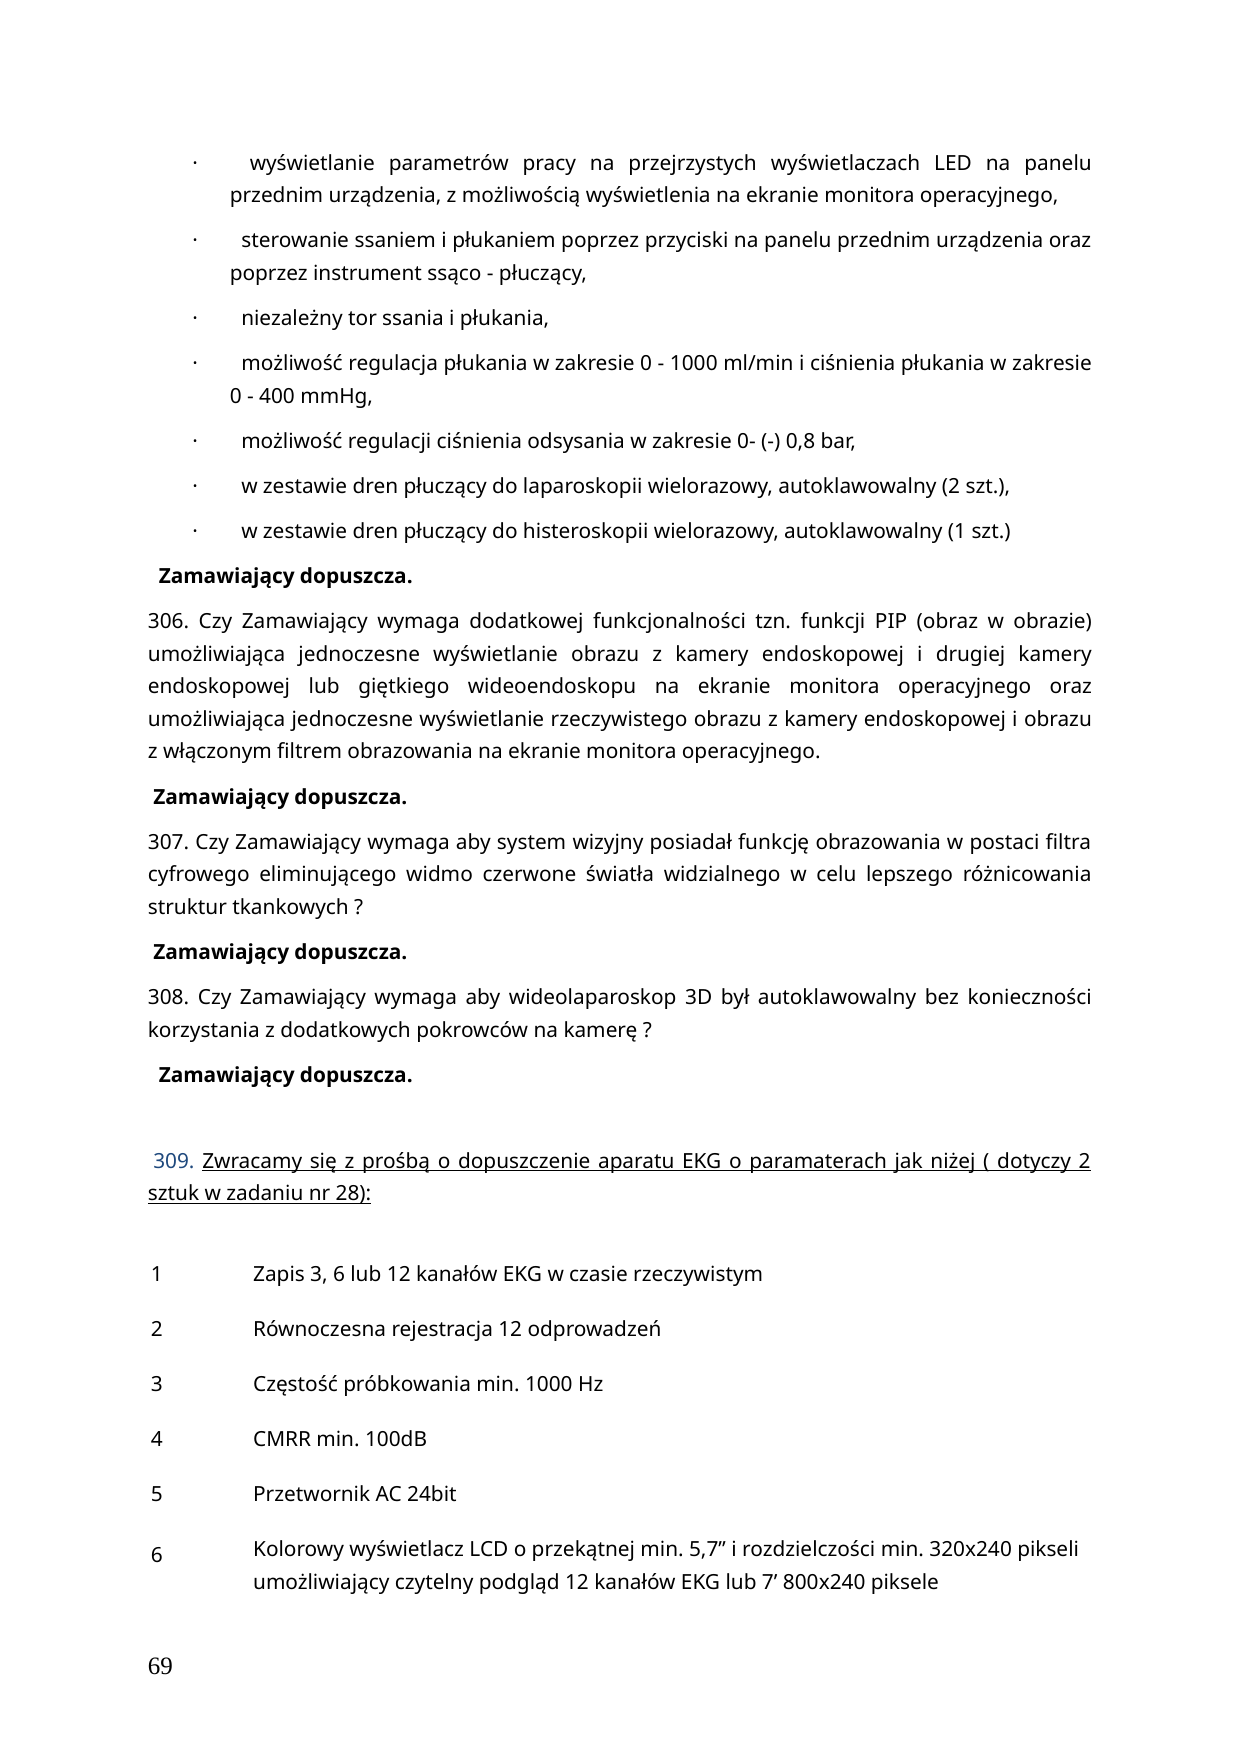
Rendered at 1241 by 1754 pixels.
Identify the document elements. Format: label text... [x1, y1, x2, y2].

text 307. Czy Zamawiający wymaga aby system wizyjny posiadał funkcję obrazowania w postaci filtra cyfrowego eliminującego widmo czerwone światła widzialnego w celu lepszego różnicowania struktur tkankowych ? [148, 827, 1093, 921]
text Zamawiający dopuszcza. [148, 782, 1093, 810]
text · wyświetlanie parametrów pracy na przejrzystych wyświetlaczach LED na panelu przednim urządzenia, z możliwością wyświetlenia na ekranie monitora operacyjnego, [192, 148, 1093, 209]
text · możliwość regulacja płukania w zakresie 0 - 1000 ml/min i ciśnienia płukania w zakresie 0 - 400 mmHg, [192, 348, 1093, 409]
table_cell 4 [148, 1421, 250, 1477]
text · niezależny tor ssania i płukania, [192, 303, 1093, 331]
text Zamawiający dopuszcza. [148, 937, 1093, 966]
table_cell 6 [148, 1532, 250, 1598]
table_header 1 [148, 1256, 250, 1311]
text · sterowanie ssaniem i płukaniem poprzez przyciski na panelu przednim urządzenia oraz poprzez instrument ssąco - płuczący, [192, 225, 1093, 286]
table_cell 2 [148, 1311, 250, 1366]
text Zamawiający dopuszcza. [148, 561, 1093, 589]
table_cell Równoczesna rejestracja 12 odprowadzeń [250, 1311, 1171, 1366]
table_cell Częstość próbkowania min. 1000 Hz [250, 1366, 1171, 1421]
table_cell Przetwornik AC 24bit [250, 1477, 1171, 1532]
text 308. Czy Zamawiający wymaga aby wideolaparoskop 3D był autoklawowalny bez konieczności korzystania z dodatkowych pokrowców na kamerę ? [148, 982, 1093, 1043]
text · możliwość regulacji ciśnienia odsysania w zakresie 0- (-) 0,8 bar, [192, 426, 1093, 454]
table_cell 3 [148, 1366, 250, 1421]
text · w zestawie dren płuczący do histeroskopii wielorazowy, autoklawowalny (1 szt.) [192, 516, 1093, 544]
table_cell Kolorowy wyświetlacz LCD o przekątnej min. 5,7” i rozdzielczości min. 320x240 pikseli umożliwiający czytelny podgląd 12 kanałów EKG lub 7’ 800x240 piksele [250, 1532, 1171, 1598]
table_cell 5 [148, 1477, 250, 1532]
text 306. Czy Zamawiający wymaga dodatkowej funkcjonalności tzn. funkcji PIP (obraz w obrazie) umożliwiająca jednoczesne wyświetlanie obrazu z kamery endoskopowej i drugiej kamery endoskopowej lub giętkiego wideoendoskopu na ekranie monitora operacyjnego oraz umożliwiająca jednoczesne wyświetlanie rzeczywistego obrazu z kamery endoskopowej i obrazu z włączonym filtrem obrazowania na ekranie monitora operacyjnego. [148, 606, 1093, 765]
text · w zestawie dren płuczący do laparoskopii wielorazowy, autoklawowalny (2 szt.), [192, 471, 1093, 499]
table_header Zapis 3, 6 lub 12 kanałów EKG w czasie rzeczywistym [250, 1256, 1171, 1311]
text 309. Zwracamy się z prośbą o dopuszczenie aparatu EKG o paramaterach jak niżej ( dotyczy 2 sztuk w zadaniu nr 28): [148, 1146, 1093, 1207]
table_cell CMRR min. 100dB [250, 1421, 1171, 1477]
text Zamawiający dopuszcza. [148, 1060, 1093, 1088]
